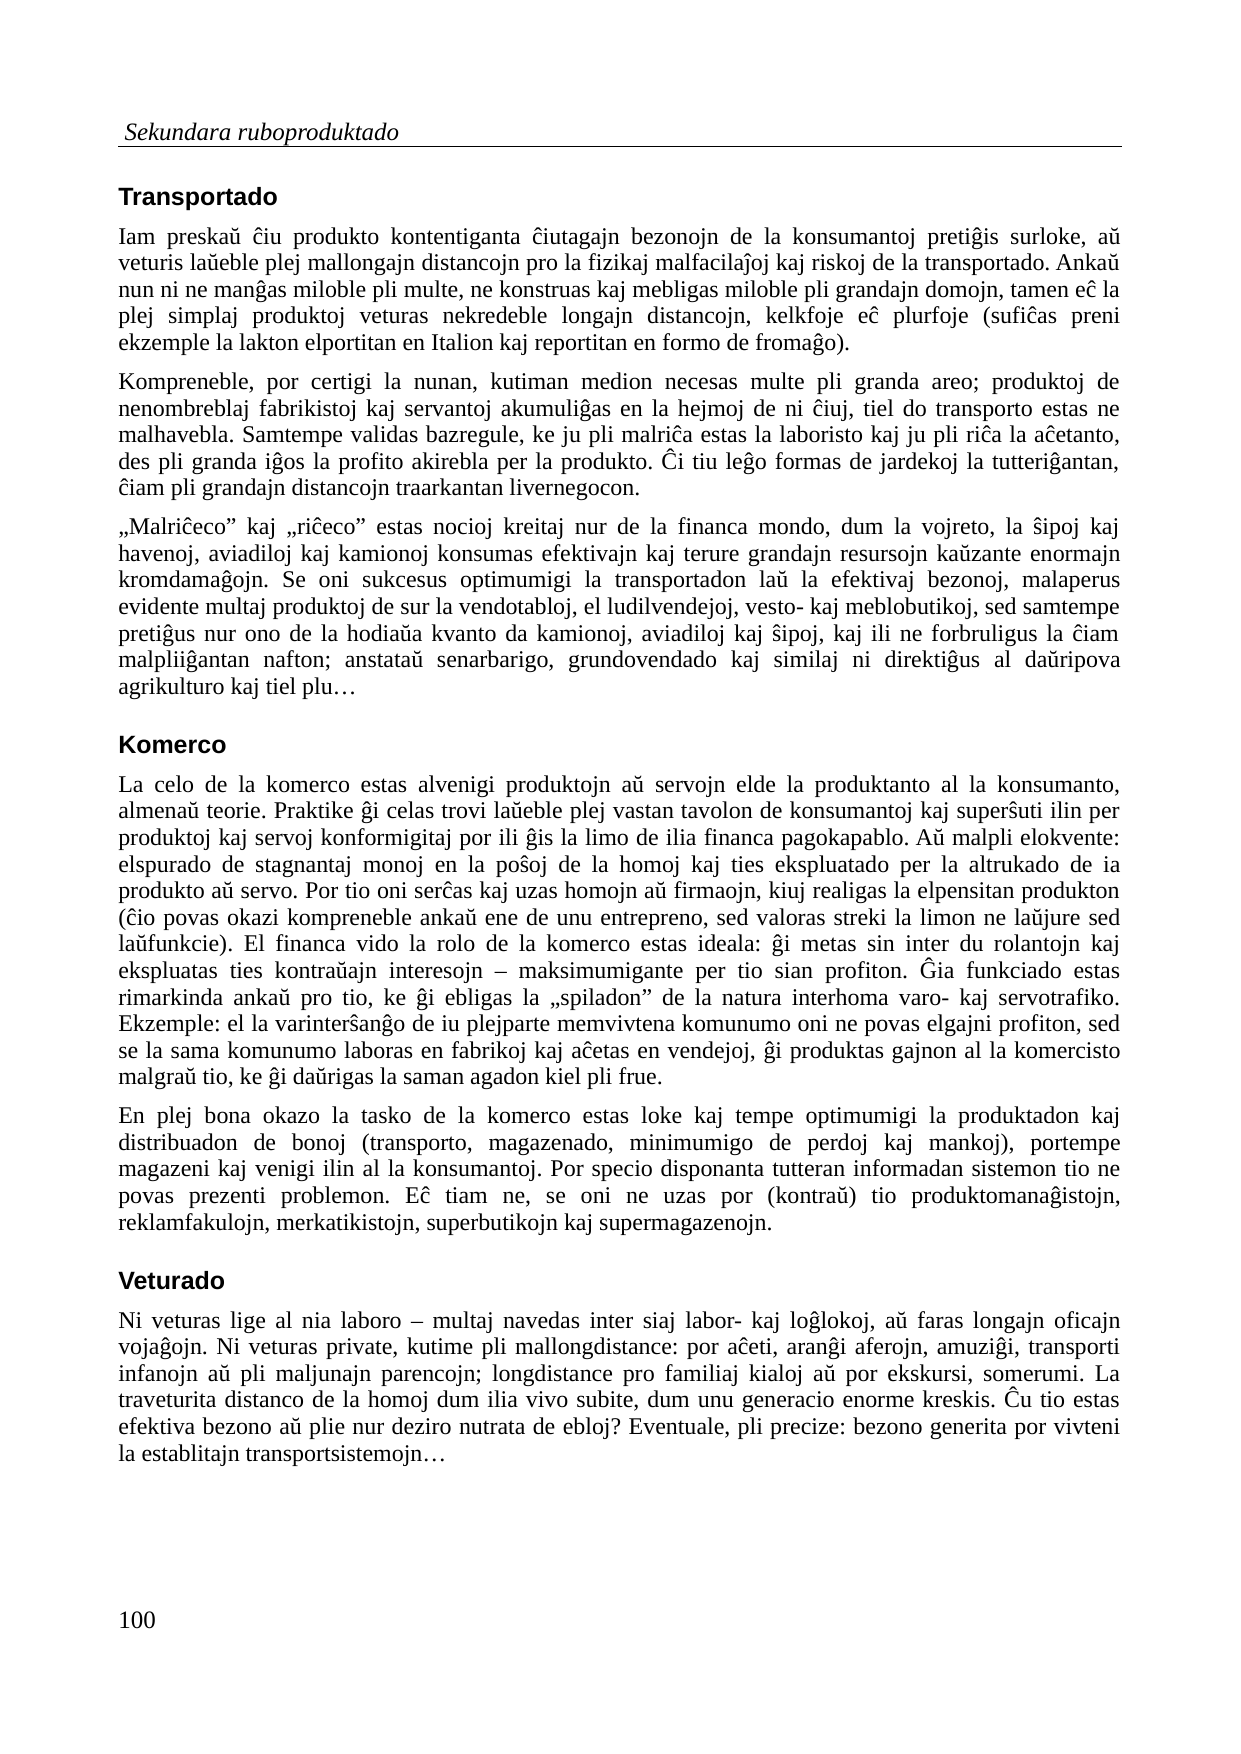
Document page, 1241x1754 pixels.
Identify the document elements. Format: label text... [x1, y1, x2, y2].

subtitle Transportado [118, 182, 1122, 210]
text Ni veturas lige al nia laboro – multaj navedas inter siaj labor- kaj loĝlokoj, aŭ faras longajn oficajn vojaĝojn. Ni veturas private, kutime pli mallongdistance: por aĉeti, aranĝi aferojn, amuziĝi, transporti infanojn aŭ pli maljunajn parencojn; longdistance pro familiaj kialoj aŭ por ekskursi, somerumi. La traveturita distanco de la homoj dum ilia vivo subite, dum unu generacio enorme kreskis. Ĉu tio estas efektiva bezono aŭ plie nur deziro nutrata de ebloj? Eventuale, pli precize: bezono generita por vivteni la establitajn transportsistemojn… [118, 1307, 1122, 1466]
subtitle Komerco [118, 731, 1122, 759]
text „Malriĉeco” kaj „riĉeco” estas nocioj kreitaj nur de la financa mondo, dum la vojreto, la ŝipoj kaj havenoj, aviadiloj kaj kamionoj konsumas efektivajn kaj terure grandajn resursojn kaŭzante enormajn kromdamaĝojn. Se oni sukcesus optimumigi la transportadon laŭ la efektivaj bezonoj, malaperus evidente multaj produktoj de sur la vendotabloj, el ludilvendejoj, vesto- kaj meblobutikoj, sed samtempe pretiĝus nur ono de la hodiaŭa kvanto da kamionoj, aviadiloj kaj ŝipoj, kaj ili ne forbruligus la ĉiam malpliiĝantan nafton; anstataŭ senarbarigo, grundovendado kaj similaj ni direktiĝus al daŭripova agrikulturo kaj tiel plu… [118, 513, 1122, 699]
subtitle Veturado [118, 1266, 1122, 1294]
text La celo de la komerco estas alvenigi produktojn aŭ servojn elde la produktanto al la konsumanto, almenaŭ teorie. Praktike ĝi celas trovi laŭeble plej vastan tavolon de konsumantoj kaj superŝuti ilin per produktoj kaj servoj konformigitaj por ili ĝis la limo de ilia financa pagokapablo. Aŭ malpli elokvente: elspurado de stagnantaj monoj en la poŝoj de la homoj kaj ties ekspluatado per la altrukado de ia produkto aŭ servo. Por tio oni serĉas kaj uzas homojn aŭ firmaojn, kiuj realigas la elpensitan produkton (ĉio povas okazi kompreneble ankaŭ ene de unu entrepreno, sed valoras streki la limon ne laŭjure sed laŭfunkcie). El financa vido la rolo de la komerco estas ideala: ĝi metas sin inter du rolantojn kaj ekspluatas ties kontraŭajn interesojn – maksimumigante per tio sian profiton. Ĝia funkciado estas rimarkinda ankaŭ pro tio, ke ĝi ebligas la „spiladon” de la natura interhoma varo- kaj servotrafiko. Ekzemple: el la varinterŝanĝo de iu plejparte memvivtena komunumo oni ne povas elgajni profiton, sed se la sama komunumo laboras en fabrikoj kaj aĉetas en vendejoj, ĝi produktas gajnon al la komercisto malgraŭ tio, ke ĝi daŭrigas la saman agadon kiel pli frue. [118, 771, 1122, 1090]
text En plej bona okazo la tasko de la komerco estas loke kaj tempe optimumigi la produktadon kaj distribuadon de bonoj (transporto, magazenado, minimumigo de perdoj kaj mankoj), portempe magazeni kaj venigi ilin al la konsumantoj. Por specio disponanta tutteran informadan sistemon tio ne povas prezenti problemon. Eĉ tiam ne, se oni ne uzas por (kontraŭ) tio produktomanaĝistojn, reklamfakulojn, merkatikistojn, superbutikojn kaj supermagazenojn. [118, 1102, 1122, 1235]
text Kompreneble, por certigi la nunan, kutiman medion necesas multe pli granda areo; produktoj de nenombreblaj fabrikistoj kaj servantoj akumuliĝas en la hejmoj de ni ĉiuj, tiel do transporto estas ne malhavebla. Samtempe validas bazregule, ke ju pli malriĉa estas la laboristo kaj ju pli riĉa la aĉetanto, des pli granda iĝos la profito akirebla per la produkto. Ĉi tiu leĝo formas de jardekoj la tutteriĝantan, ĉiam pli grandajn distancojn traarkantan livernegocon. [118, 368, 1122, 501]
text Iam preskaŭ ĉiu produkto kontentiganta ĉiutagajn bezonojn de la konsumantoj pretiĝis surloke, aŭ veturis laŭeble plej mallongajn distancojn pro la fizikaj malfacilaĵoj kaj riskoj de la transportado. Ankaŭ nun ni ne manĝas miloble pli multe, ne konstruas kaj mebligas miloble pli grandajn domojn, tamen eĉ la plej simplaj produktoj veturas nekredeble longajn distancojn, kelkfoje eĉ plurfoje (sufiĉas preni ekzemple la lakton elportitan en Italion kaj reportitan en formo de fromaĝo). [118, 223, 1122, 356]
